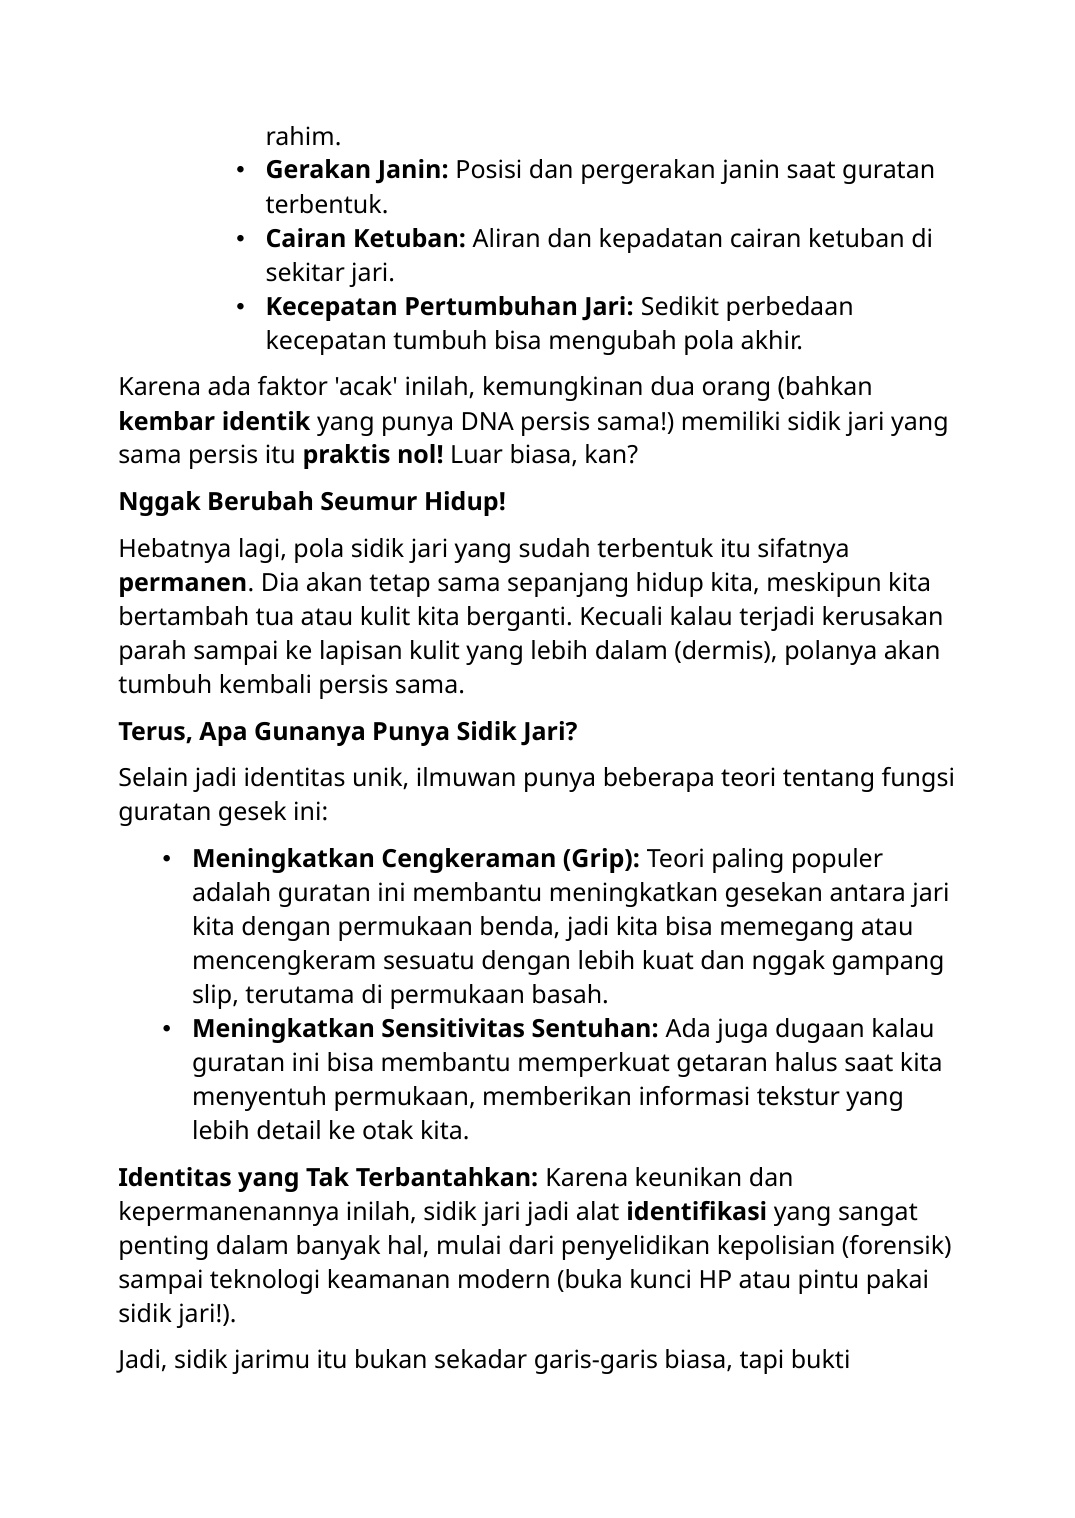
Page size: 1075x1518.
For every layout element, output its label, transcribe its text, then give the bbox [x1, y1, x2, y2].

list rahim. [236, 118, 957, 152]
text Identitas yang Tak Terbantahkan: Karena keunikan dan kepermanenannya inilah, sidik jari jadi alat identifikasi yang sangat penting dalam banyak hal, mulai dari penyelidikan kepolisian (forensik) sampai teknologi keamanan modern (buka kunci HP atau pintu pakai sidik jari!). [118, 1159, 957, 1330]
text Terus, Apa Gunanya Punya Sidik Jari? [118, 713, 957, 747]
text Jadi, sidik jarimu itu bukan sekadar garis-garis biasa, tapi bukti [118, 1342, 957, 1376]
list Meningkatkan Sensitivitas Sentuhan: Ada juga dugaan kalau guratan ini bisa membantu memperkuat getaran halus saat kita menyentuh permukaan, memberikan informasi tekstur yang lebih detail ke otak kita. [162, 1011, 957, 1147]
text Karena ada faktor 'acak' inilah, kemungkinan dua orang (bahkan kembar identik yang punya DNA persis sama!) memiliki sidik jari yang sama persis itu praktis nol! Luar biasa, kan? [118, 369, 957, 471]
list Meningkatkan Cengkeraman (Grip): Teori paling populer adalah guratan ini membantu meningkatkan gesekan antara jari kita dengan permukaan benda, jadi kita bisa memegang atau mencengkeram sesuatu dengan lebih kuat dan nggak gampang slip, terutama di permukaan basah. [162, 840, 957, 1011]
text Selain jadi identitas unik, ilmuwan punya beberapa teori tentang fungsi guratan gesek ini: [118, 760, 957, 828]
text Nggak Berubah Seumur Hidup! [118, 484, 957, 518]
list Cairan Ketuban: Aliran dan kepadatan cairan ketuban di sekitar jari. [236, 220, 957, 288]
text Hebatnya lagi, pola sidik jari yang sudah terbentuk itu sifatnya permanen. Dia akan tetap sama sepanjang hidup kita, meskipun kita bertambah tua atau kulit kita berganti. Kecuali kalau terjadi kerusakan parah sampai ke lapisan kulit yang lebih dalam (dermis), polanya akan tumbuh kembali persis sama. [118, 530, 957, 701]
list Kecepatan Pertumbuhan Jari: Sedikit perbedaan kecepatan tumbuh bisa mengubah pola akhir. [236, 288, 957, 357]
list Gerakan Janin: Posisi dan pergerakan janin saat guratan terbentuk. [236, 152, 957, 220]
